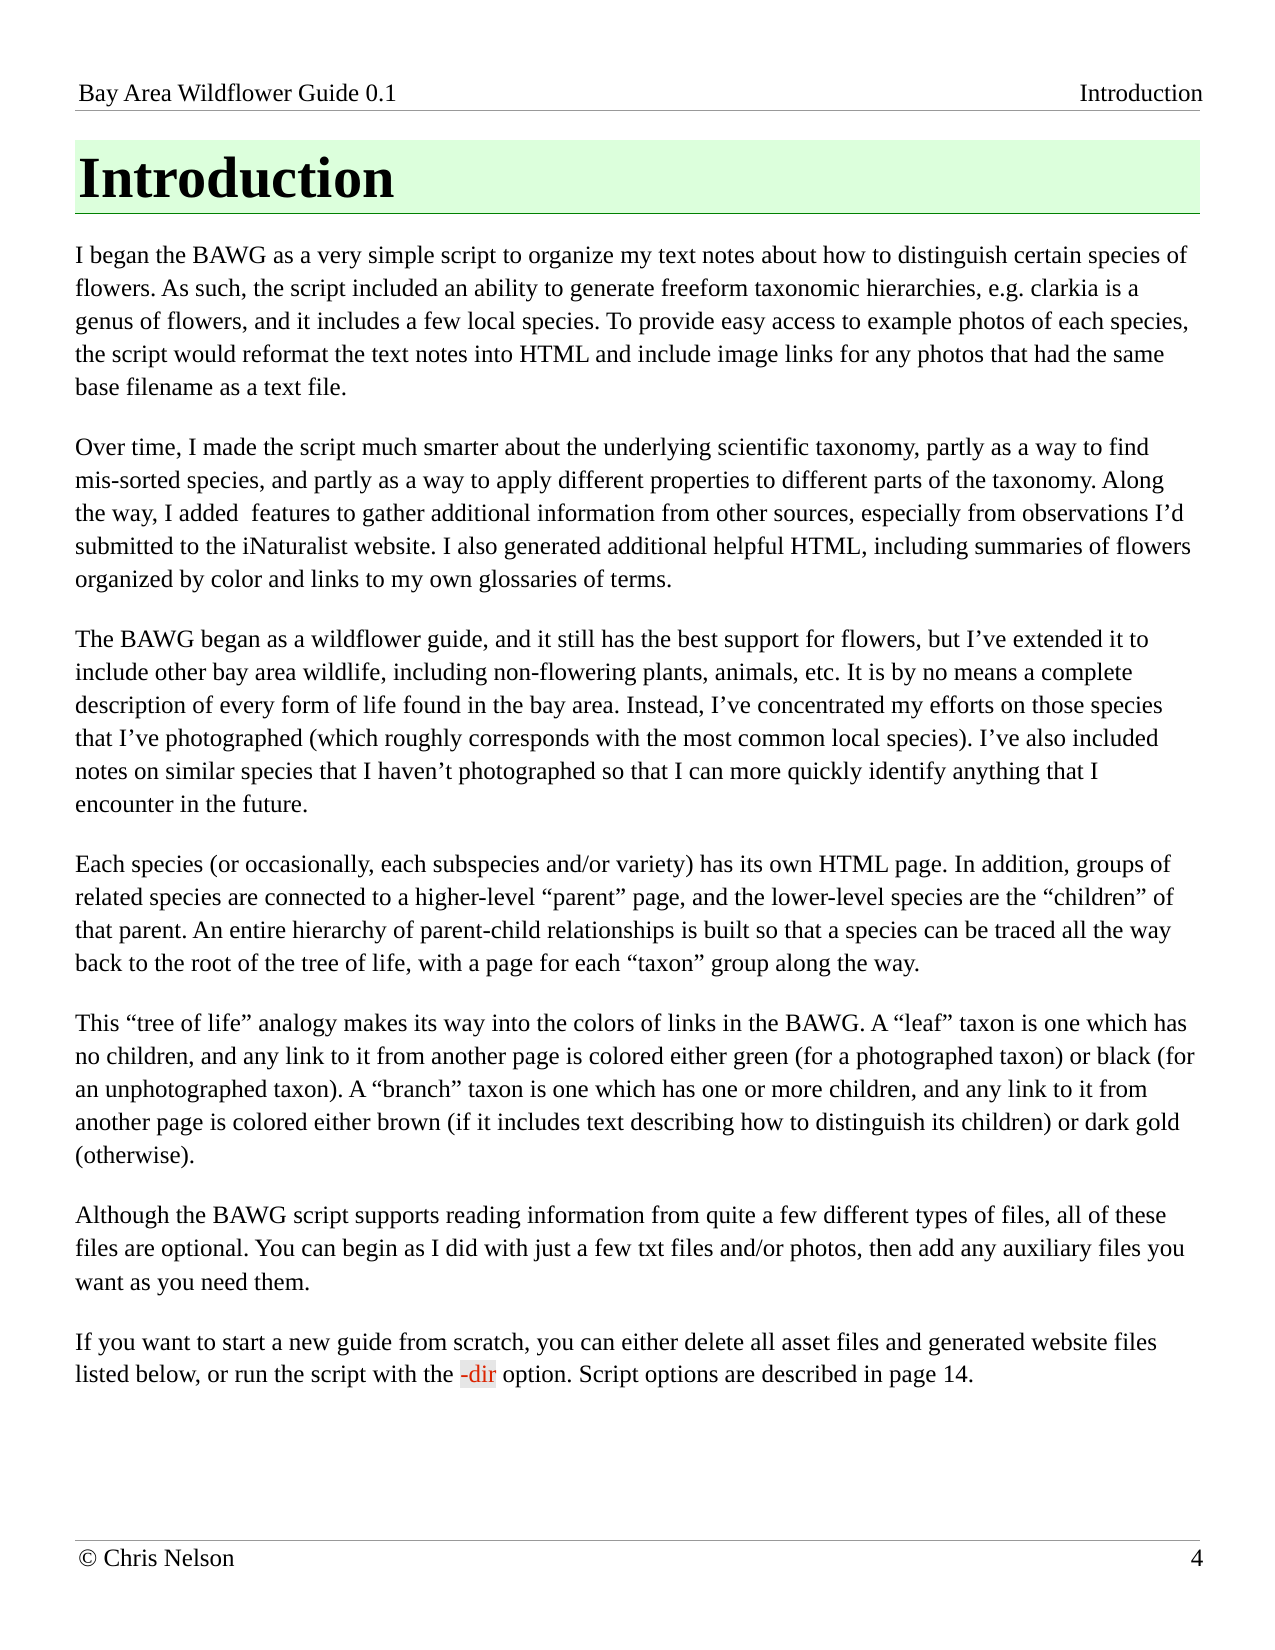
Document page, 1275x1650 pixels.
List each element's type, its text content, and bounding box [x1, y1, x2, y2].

text The BAWG began as a wildflower guide, and it still has the best support for flowers, but I’ve extended it to include other bay area wildlife, including non-flowering plants, animals, etc. It is by no means a complete description of every form of life found in the bay area. Instead, I’ve concentrated my efforts on those species that I’ve photographed (which roughly corresponds with the most common local species). I’ve also included notes on similar species that I haven’t photographed so that I can more quickly identify anything that I encounter in the future. [75, 624, 1200, 818]
text Over time, I made the script much smarter about the underlying scientific taxonomy, partly as a way to find mis-sorted species, and partly as a way to apply different properties to different parts of the taxonomy. Along the way, I added features to gather additional information from other sources, especially from observations I’d submitted to the iNaturalist website. I also generated additional helpful HTML, including summaries of flowers organized by color and links to my own glossaries of terms. [75, 432, 1200, 593]
text If you want to start a new guide from scratch, you can either delete all asset files and generated website files listed below, or run the script with the -dir option. Script options are described in page 14. [75, 1327, 1200, 1388]
text Each species (or occasionally, each subspecies and/or variety) has its own HTML page. In addition, groups of related species are connected to a higher-level “parent” page, and the lower-level species are the “children” of that parent. An entire hierarchy of parent-child relationships is built so that a species can be traced all the way back to the root of the tree of life, with a page for each “taxon” group along the way. [75, 849, 1200, 977]
text Although the BAWG script supports reading information from quite a few different types of files, all of these files are optional. You can begin as I did with just a few txt files and/or photos, then add any auxiliary files you want as you need them. [75, 1201, 1200, 1295]
text This “tree of life” analogy makes its way into the colors of links in the BAWG. A “leaf” taxon is one which has no children, and any link to it from another page is colored either green (for a photographed taxon) or black (for an unphotographed taxon). A “branch” taxon is one which has one or more children, and any link to it from another page is colored either brown (if it includes text describing how to distinguish its children) or dark gold (otherwise). [75, 1008, 1200, 1169]
subtitle Introduction [75, 140, 1200, 213]
text I began the BAWG as a very simple script to organize my text notes about how to distinguish certain species of flowers. As such, the script included an ability to generate freeform taxonomic hierarchies, e.g. clarkia is a genus of flowers, and it includes a few local species. To provide easy access to example photos of each species, the script would reformat the text notes into HTML and include image links for any photos that had the same base filename as a text file. [75, 240, 1200, 401]
